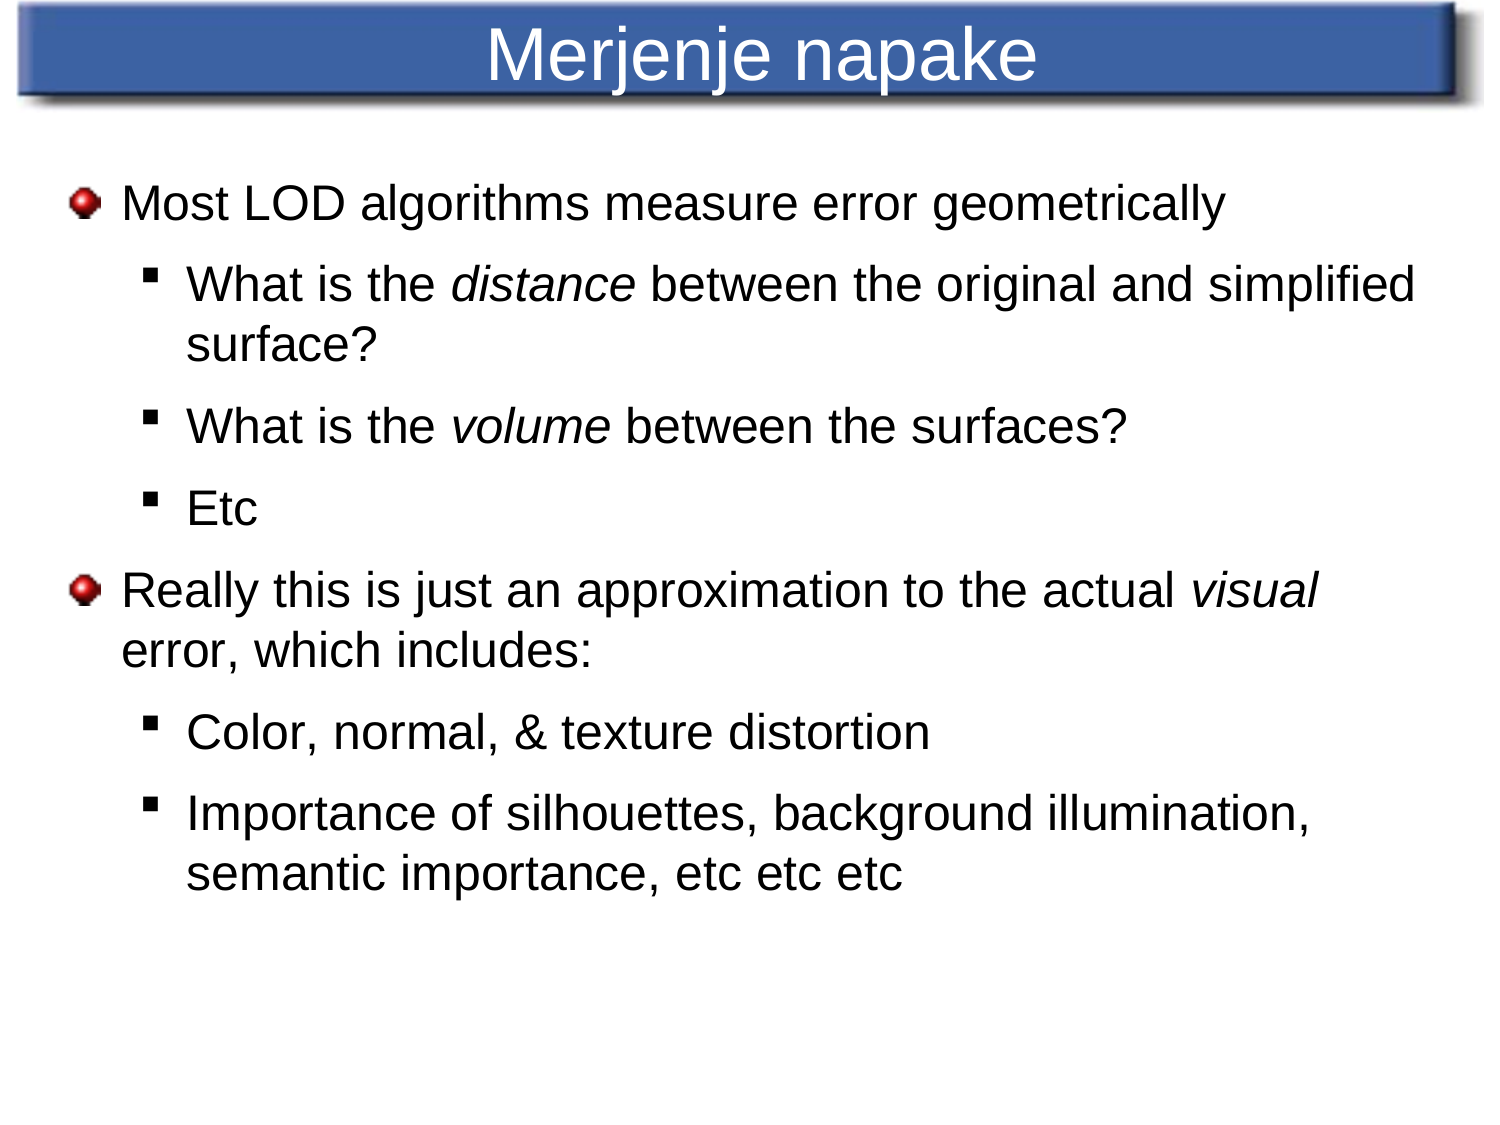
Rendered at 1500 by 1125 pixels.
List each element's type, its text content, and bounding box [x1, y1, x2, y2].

title Merjenje napake [24, 0, 1500, 103]
picture [16, 0, 1484, 113]
list Most LOD algorithms measure error geometrically What is the distance between the original and simplified surface? What is the volume between the surfaces? Etc Really this is just an approximation to the actual visual error, which includes: Color, normal, & texture distortion Importance of silhouettes, background illumination, semantic importance, etc etc etc [50, 162, 1463, 1088]
